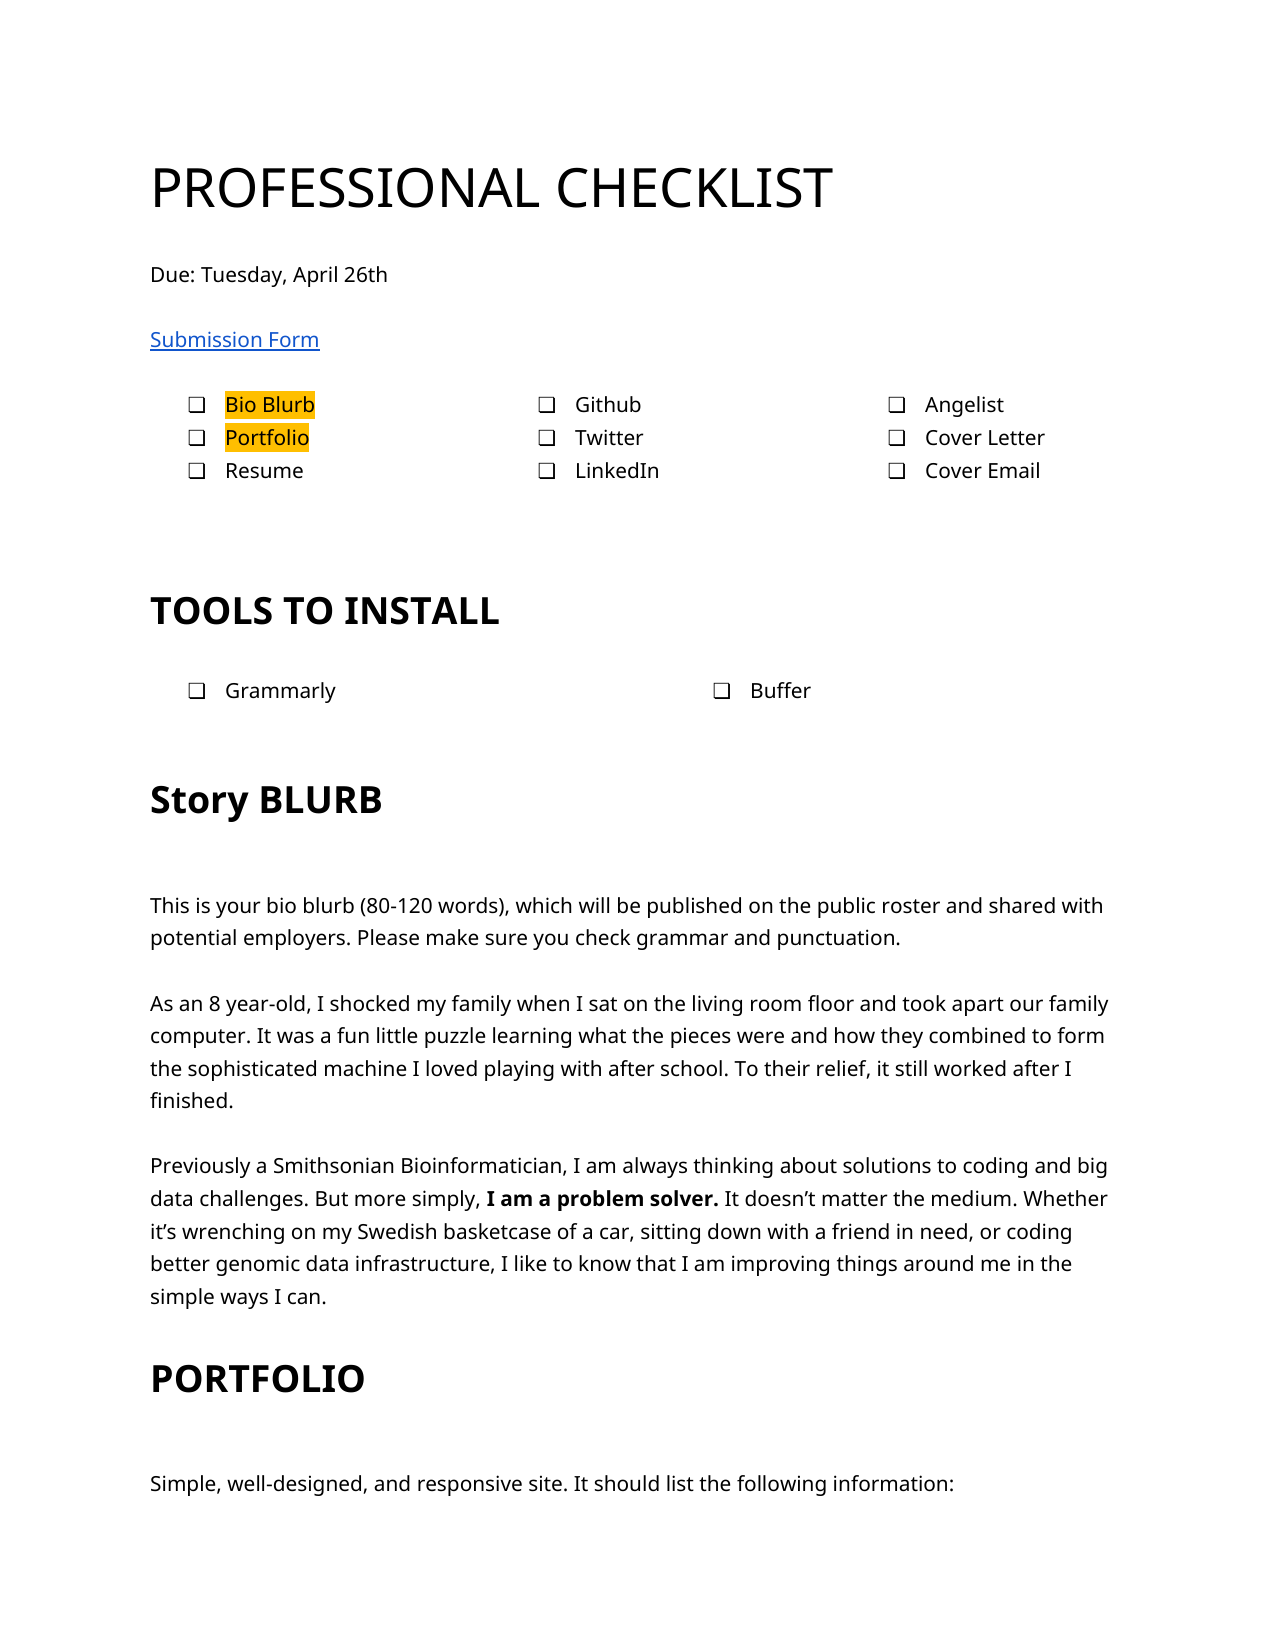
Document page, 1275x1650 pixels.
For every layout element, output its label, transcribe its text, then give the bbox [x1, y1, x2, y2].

text Simple, well-designed, and responsive site. It should list the following information: [150, 1469, 1125, 1498]
text Submission Form [150, 325, 1125, 354]
list Grammarly [187, 676, 600, 704]
text PORTFOLIO [150, 1352, 1125, 1403]
title PROFESSIONAL CHECKLIST [150, 150, 1125, 224]
list Github [537, 391, 775, 419]
text Story BLURB [150, 773, 1125, 824]
list Portfolio [187, 423, 425, 452]
list Buffer [712, 676, 1125, 704]
list Bio Blurb [187, 391, 425, 419]
text Previously a Smithsonian Bioinformatician, I am always thinking about solutions to coding and big data challenges. But more simply, I am a problem solver. It doesn’t matter the medium. Whether it’s wrenching on my Swedish basketcase of a car, sitting down with a friend in need, or coding better genomic data infrastructure, I like to know that I am improving things around me in the simple ways I can. [150, 1152, 1125, 1311]
text This is your bio blurb (80-120 words), which will be published on the public roster and shared with potential employers. Please make sure you check grammar and punctuation. [150, 891, 1125, 952]
text As an 8 year-old, I shocked my family when I sat on the living room floor and took apart our family computer. It was a fun little puzzle learning what the pieces were and how they combined to form the sophisticated machine I loved playing with after school. To their relief, it still worked after I finished. [150, 989, 1125, 1115]
list Angelist [887, 391, 1125, 419]
list Twitter [537, 423, 775, 452]
list LinkedIn [537, 456, 775, 484]
list Resume [187, 456, 425, 484]
text Due: Tuesday, April 26th [150, 260, 1125, 289]
list Cover Email [887, 456, 1125, 484]
text TOOLS TO INSTALL [150, 584, 1125, 636]
list Cover Letter [887, 423, 1125, 452]
